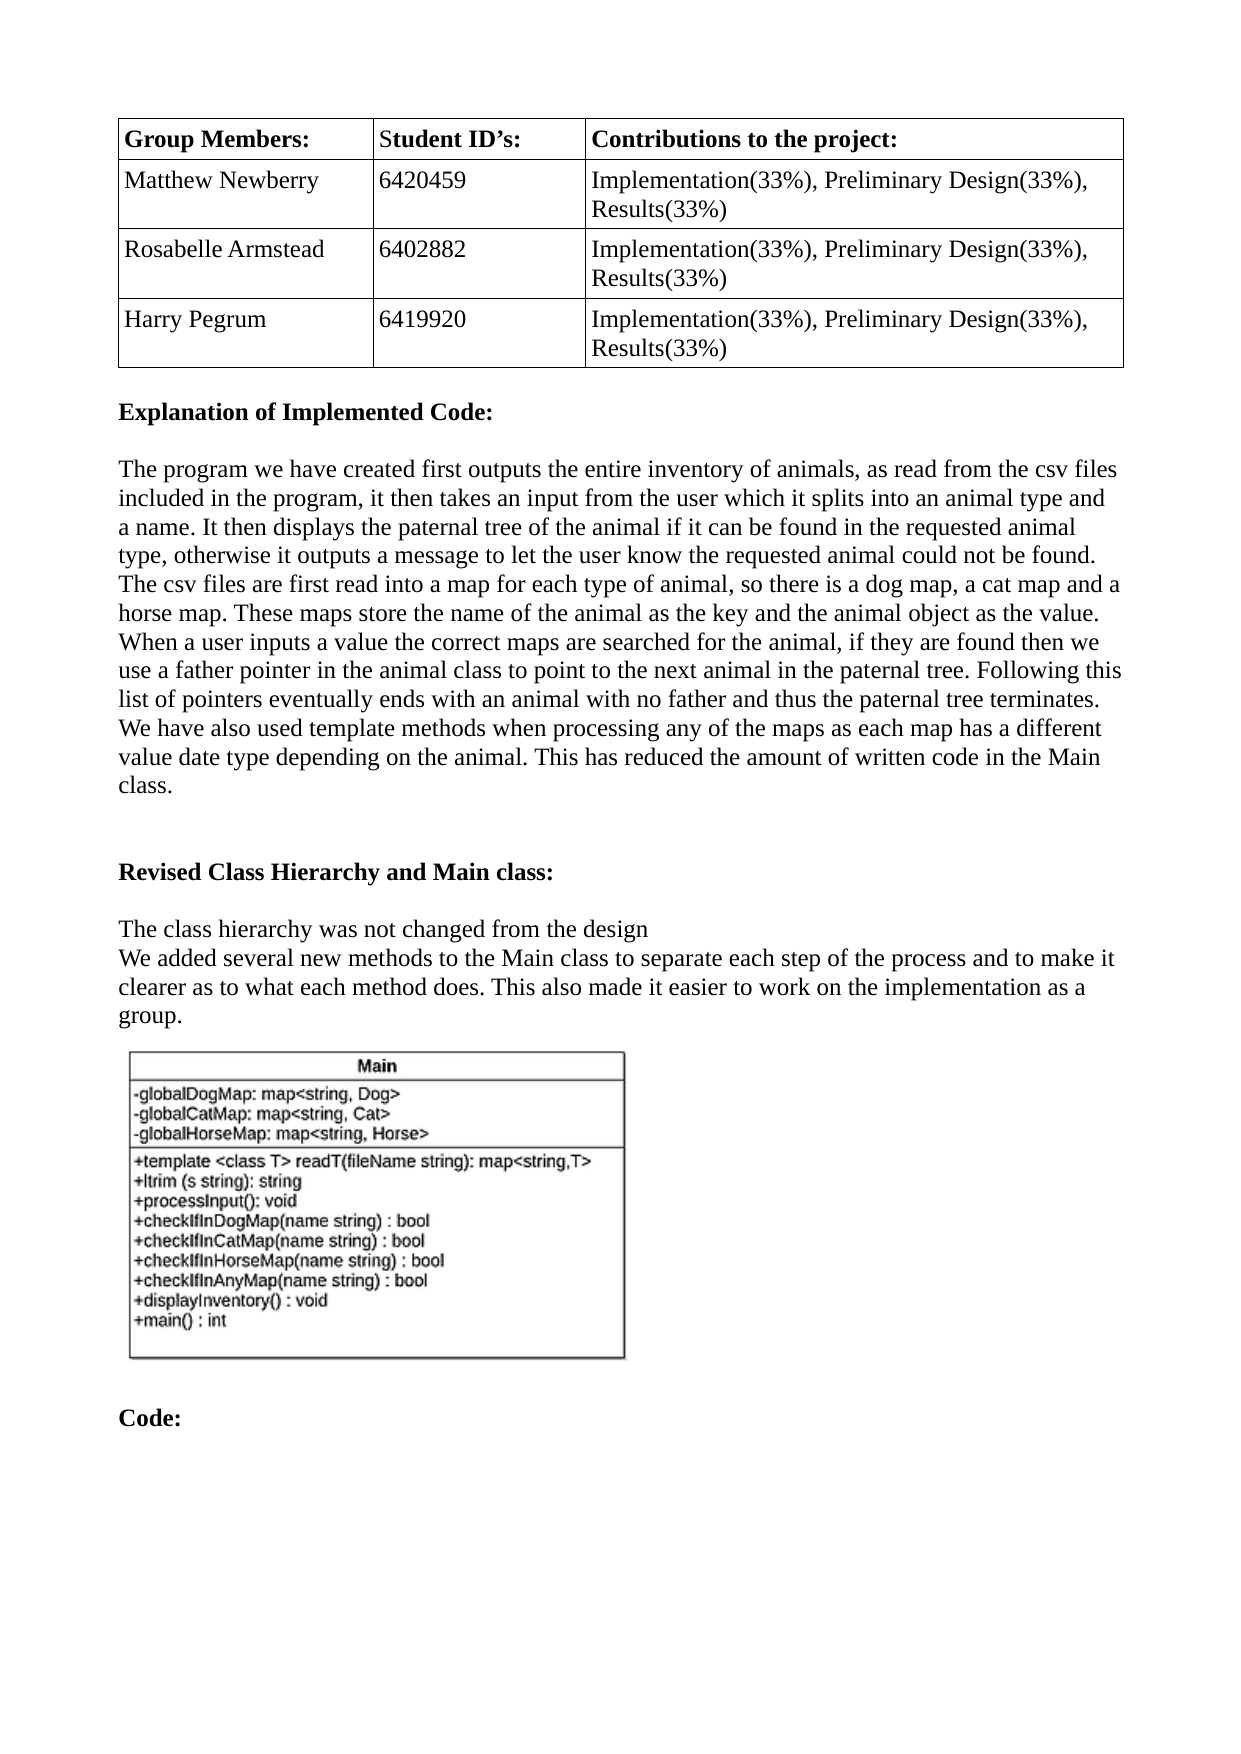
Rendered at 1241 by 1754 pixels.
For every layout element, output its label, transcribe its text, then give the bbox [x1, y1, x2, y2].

text We added several new methods to the Main class to separate each step of the process and to make it clearer as to what each method does. This also made it easier to work on the implementation as a group. [118, 943, 1122, 1029]
table_cell Implementation(33%), Preliminary Design(33%), Results(33%) [586, 229, 1123, 298]
table_cell 6420459 [374, 160, 585, 228]
picture [123, 1047, 638, 1368]
table_cell Rosabelle Armstead [119, 229, 373, 298]
table_cell Implementation(33%), Preliminary Design(33%), Results(33%) [586, 160, 1123, 228]
table_cell 6402882 [374, 229, 585, 298]
text Code: [118, 1403, 1122, 1432]
table_header Contributions to the project: [586, 119, 1123, 159]
text Revised Class Hierarchy and Main class: [118, 857, 1122, 885]
table_cell Implementation(33%), Preliminary Design(33%), Results(33%) [586, 299, 1123, 367]
table_cell Harry Pegrum [119, 299, 373, 367]
text The program we have created first outputs the entire inventory of animals, as read from the csv files included in the program, it then takes an input from the user which it splits into an animal type and a name. It then displays the paternal tree of the animal if it can be found in the requested animal type, otherwise it outputs a message to let the user know the requested animal could not be found. [118, 454, 1122, 569]
text Explanation of Implemented Code: [118, 397, 1122, 425]
table_header Student ID’s: [374, 119, 585, 159]
text The class hierarchy was not changed from the design [118, 914, 1122, 943]
text The csv files are first read into a map for each type of animal, so there is a dog map, a cat map and a horse map. These maps store the name of the animal as the key and the animal object as the value. When a user inputs a value the correct maps are searched for the animal, if they are found then we use a father pointer in the animal class to point to the next animal in the paternal tree. Following this list of pointers eventually ends with an animal with no father and thus the paternal tree terminates. We have also used template methods when processing any of the maps as each map has a different value date type depending on the animal. This has reduced the amount of written code in the Main class. [118, 569, 1122, 799]
table_cell 6419920 [374, 299, 585, 367]
table_header Group Members: [119, 119, 373, 159]
table_cell Matthew Newberry [119, 160, 373, 228]
